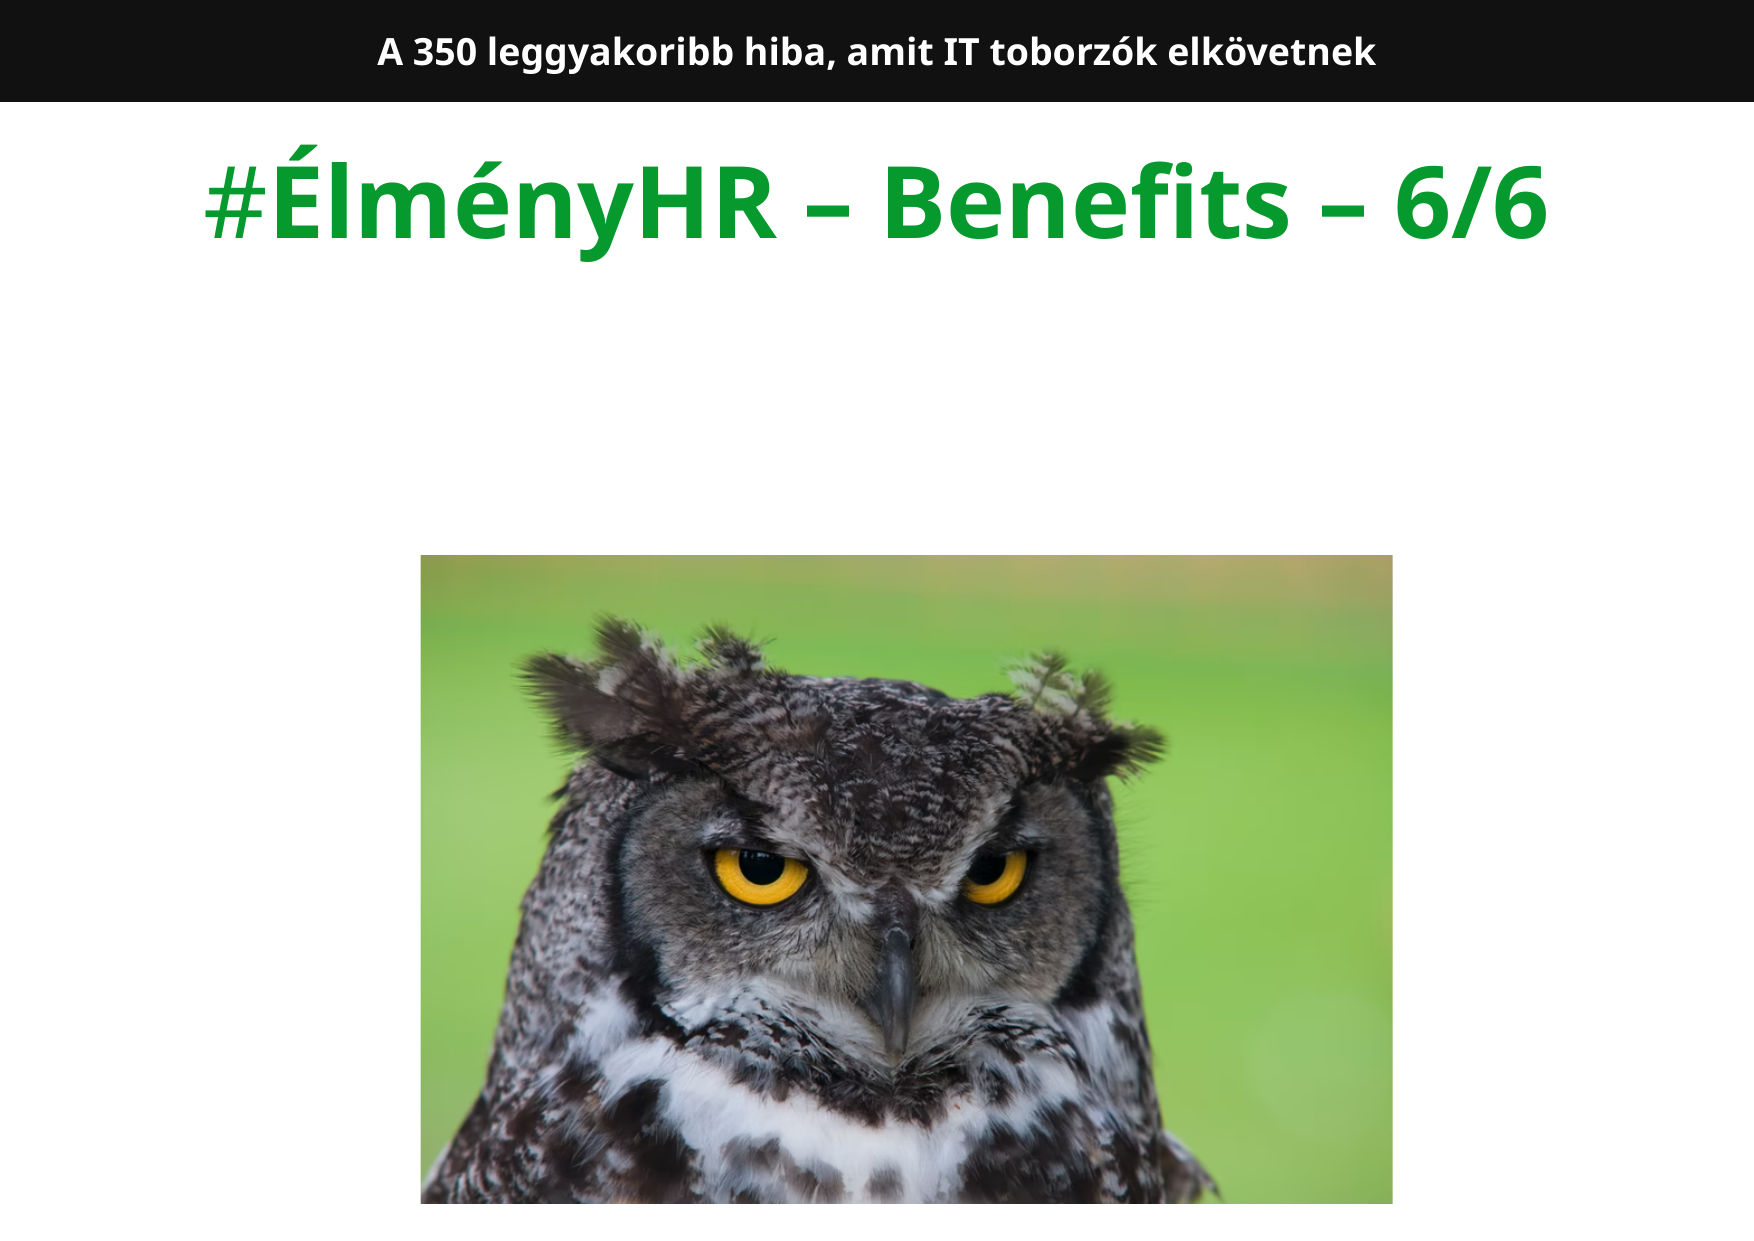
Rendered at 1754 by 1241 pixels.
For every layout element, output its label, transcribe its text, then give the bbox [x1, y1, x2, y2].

picture [420, 555, 1393, 1204]
text #ÉlményHR – Benefits – 6/6 [0, 132, 1754, 268]
